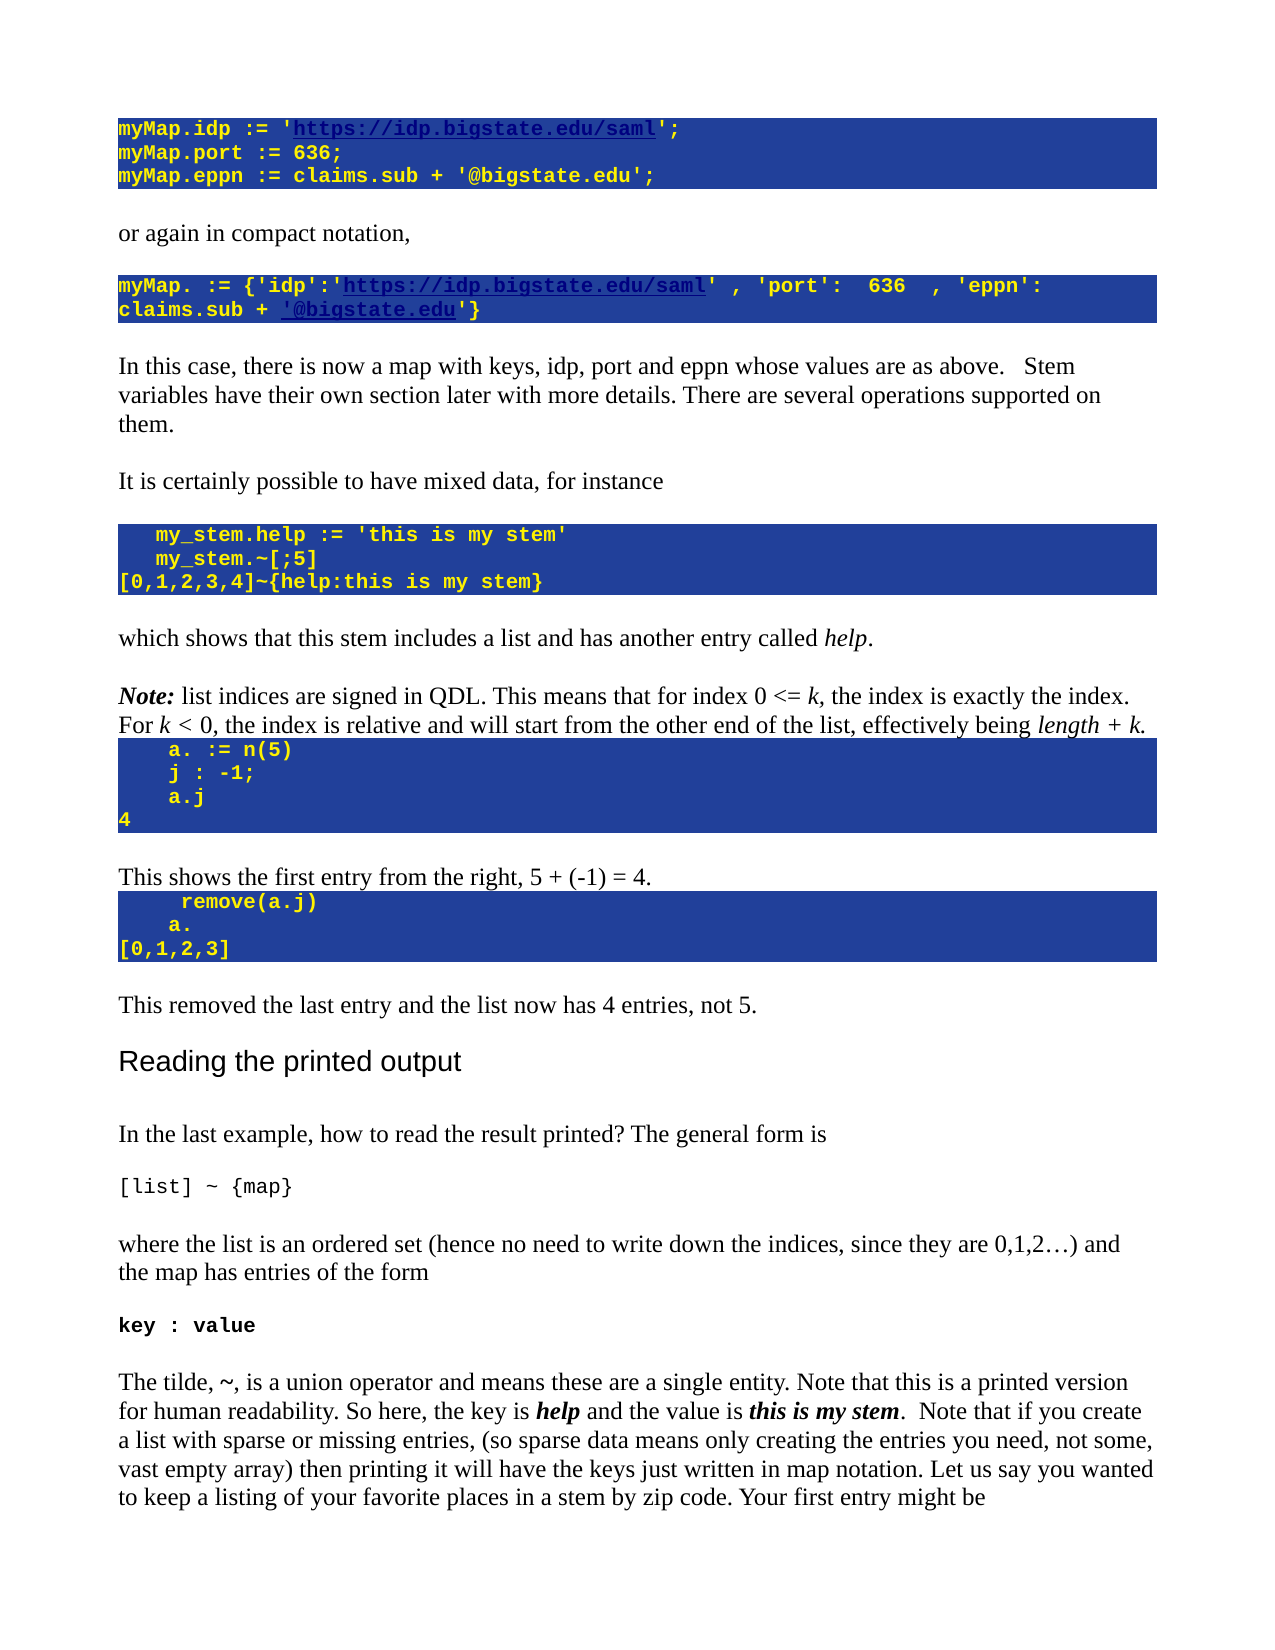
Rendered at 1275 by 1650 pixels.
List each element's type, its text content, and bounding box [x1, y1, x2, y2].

text In this case, there is now a map with keys, idp, port and eppn whose values are as above. Stem variables have their own section later with more details. There are several operations supported on them. [118, 351, 1157, 438]
text 4 [118, 809, 1157, 833]
text my_stem.~[;5] [118, 547, 1157, 571]
text a.j [118, 786, 1157, 809]
text Note: list indices are signed in QDL. This means that for index 0 <= k, the index is exactly the index. For k < 0, the index is relative and will start from the other end of the list, effectively being length + k. [118, 681, 1157, 738]
text which shows that this stem includes a list and has another entry called help. [118, 623, 1157, 652]
text j : -1; [118, 762, 1157, 786]
text In the last example, how to read the result printed? The general form is [118, 1119, 1157, 1148]
text The tilde, ~, is a union operator and means these are a single entity. Note that this is a printed version for human readability. So here, the key is help and the value is this is my stem. Note that if you create a list with sparse or missing entries, (so sparse data means only creating the entries you need, not some, vast empty array) then printing it will have the keys just written in map notation. Let us say you wanted to keep a listing of your favorite places in a stem by zip code. Your first entry might be [118, 1367, 1157, 1511]
subtitle Reading the printed output [118, 1044, 1157, 1078]
text key : value [118, 1315, 1157, 1339]
text myMap.eppn := claims.sub + '@bigstate.edu'; [118, 165, 1157, 189]
text where the list is an ordered set (hence no need to write down the indices, since they are 0,1,2…) and the map has entries of the form [118, 1229, 1157, 1286]
text my_stem.help := 'this is my stem' [118, 524, 1157, 547]
text a. := n(5) [118, 738, 1157, 762]
text a. [118, 914, 1157, 938]
text [0,1,2,3,4]~{help:this is my stem} [118, 571, 1157, 595]
text myMap.port := 636; [118, 142, 1157, 165]
text myMap. := {'idp':'https://idp.bigstate.edu/saml' , 'port': 636 , 'eppn': claims.sub + '@bigstate.edu'} [118, 275, 1157, 323]
text [0,1,2,3] [118, 938, 1157, 962]
text remove(a.j) [118, 891, 1157, 914]
text It is certainly possible to have mixed data, for instance [118, 466, 1157, 495]
text This removed the last entry and the list now has 4 entries, not 5. [118, 990, 1157, 1019]
text [list] ~ {map} [118, 1176, 1157, 1200]
text This shows the first entry from the right, 5 + (-1) = 4. [118, 862, 1157, 891]
text or again in compact notation, [118, 189, 1157, 247]
text myMap.idp := 'https://idp.bigstate.edu/saml'; [118, 118, 1157, 142]
